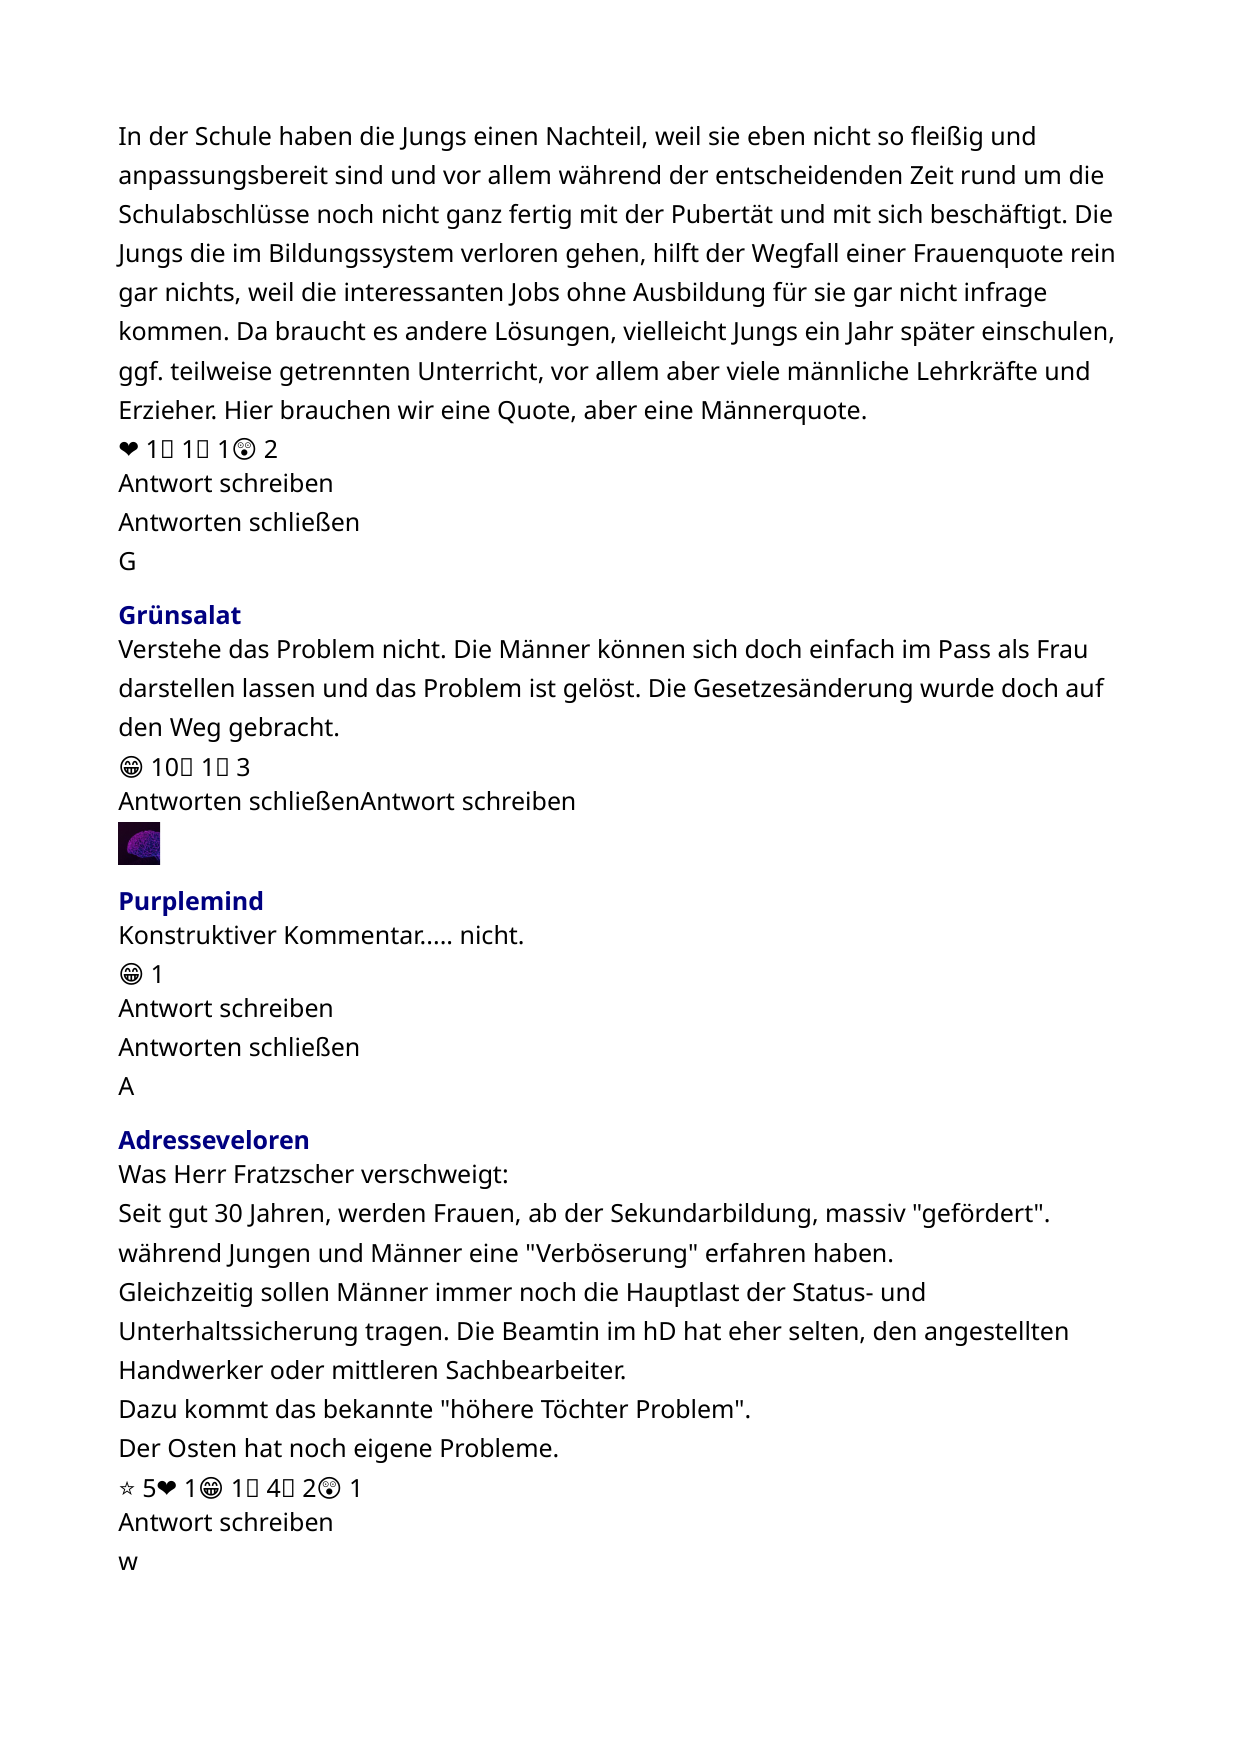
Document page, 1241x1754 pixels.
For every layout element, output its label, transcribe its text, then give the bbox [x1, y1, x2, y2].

text Antworten schließen [118, 1030, 1122, 1064]
text Gleichzeitig sollen Männer immer noch die Hauptlast der Status- und Unterhaltssicherung tragen. Die Beamtin im hD hat eher selten, den angestellten Handwerker oder mittleren Sachbearbeiter. [118, 1274, 1122, 1387]
subtitle Purplemind [118, 883, 1122, 917]
text Was Herr Fratzscher verschweigt: [118, 1157, 1122, 1191]
text A [118, 1069, 1122, 1103]
picture [118, 822, 161, 865]
text Antwort schreiben [118, 466, 1122, 499]
text Antworten schließenAntwort schreiben [118, 783, 1122, 817]
text Verstehe das Problem nicht. Die Männer können sich doch einfach im Pass als Frau darstellen lassen und das Problem ist gelöst. Die Gesetzesänderung wurde doch auf den Weg gebracht. [118, 632, 1122, 744]
subtitle Grünsalat [118, 598, 1122, 632]
text 😁 10🙁 1🤨 3 [118, 749, 1122, 783]
text In der Schule haben die Jungs einen Nachteil, weil sie eben nicht so fleißig und anpassungsbereit sind und vor allem während der entscheidenden Zeit rund um die Schulabschlüsse noch nicht ganz fertig mit der Pubertät und mit sich beschäftigt. Die Jungs die im Bildungssystem verloren gehen, hilft der Wegfall einer Frauenquote rein gar nichts, weil die interessanten Jobs ohne Ausbildung für sie gar nicht infrage kommen. Da braucht es andere Lösungen, vielleicht Jungs ein Jahr später einschulen, ggf. teilweise getrennten Unterricht, vor allem aber viele männliche Lehrkräfte und Erzieher. Hier brauchen wir eine Quote, aber eine Männerquote. [118, 118, 1122, 426]
text Seit gut 30 Jahren, werden Frauen, ab der Sekundarbildung, massiv "gefördert". während Jungen und Männer eine "Verböserung" erfahren haben. [118, 1196, 1122, 1269]
text Antwort schreiben [118, 1504, 1122, 1538]
subtitle Adresseveloren [118, 1123, 1122, 1157]
text ❤️ 1🙁 1🤨 1😲 2 [118, 431, 1122, 466]
text Der Osten hat noch eigene Probleme. [118, 1431, 1122, 1465]
text w [118, 1543, 1122, 1577]
text ⭐️ 5❤️ 1😁 1🙁 4🤨 2😲 1 [118, 1470, 1122, 1504]
text Antworten schließen [118, 505, 1122, 539]
text Dazu kommt das bekannte "höhere Töchter Problem". [118, 1392, 1122, 1426]
text Antwort schreiben [118, 991, 1122, 1025]
text Konstruktiver Kommentar..... nicht. [118, 917, 1122, 952]
text G [118, 544, 1122, 578]
text 😁 1 [118, 957, 1122, 991]
